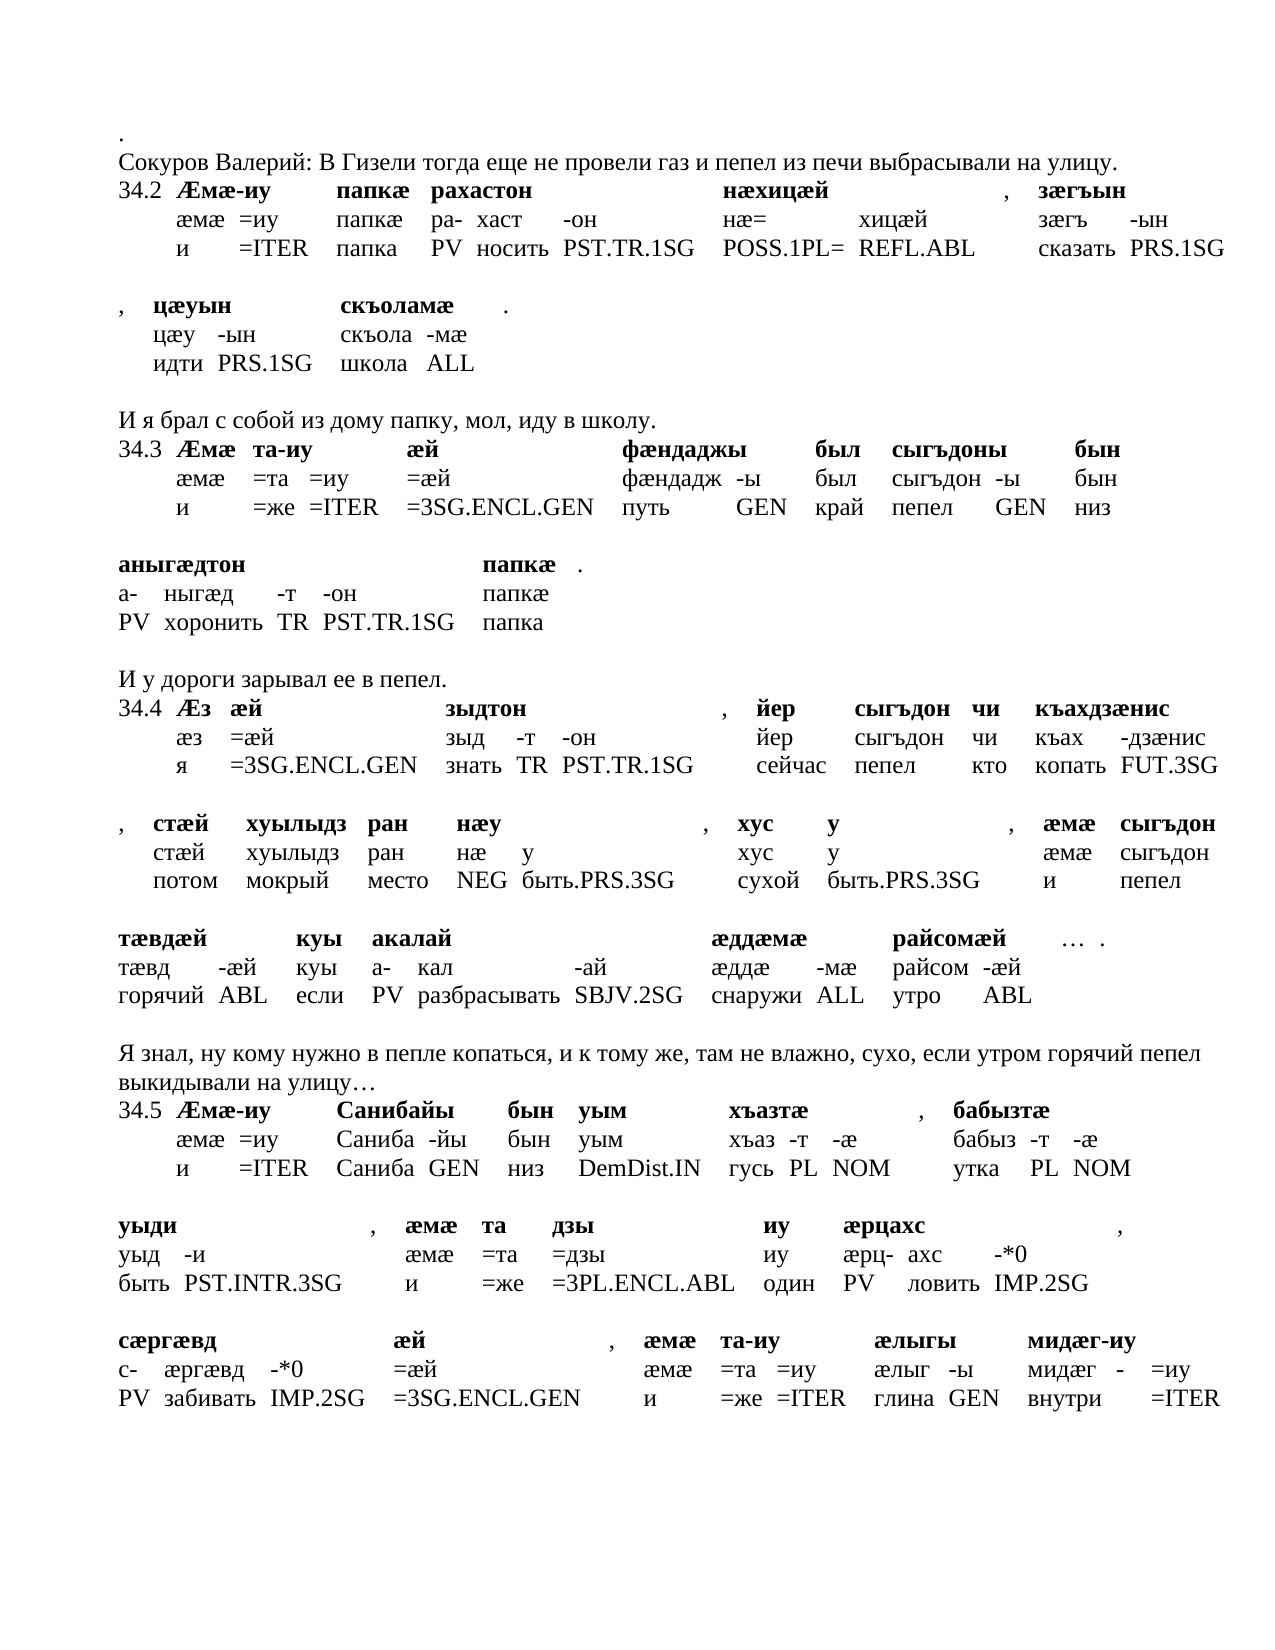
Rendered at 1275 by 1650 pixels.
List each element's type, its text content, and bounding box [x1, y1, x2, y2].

text сыгъдон [854, 722, 944, 751]
text - [1116, 1354, 1137, 1383]
text PRS.1SG [1129, 233, 1225, 262]
text цæу [153, 319, 203, 348]
text -ы [995, 463, 1047, 492]
text =ITER [239, 233, 308, 262]
text PV [431, 233, 463, 262]
text бын [507, 1124, 550, 1153]
text хъазтæ [729, 1096, 904, 1124]
text -æ [832, 1124, 890, 1153]
text -мæ [426, 319, 475, 348]
text сыгъдоны [892, 434, 1061, 463]
text край [815, 492, 864, 521]
text æргæвд [164, 1354, 256, 1383]
text æлыг [874, 1354, 934, 1383]
text папка [482, 607, 549, 636]
text GEN [995, 492, 1047, 521]
text GEN [428, 1153, 480, 1182]
text -*0 [270, 1354, 365, 1383]
text пепел [1120, 866, 1209, 894]
text … [1060, 923, 1085, 952]
text æлыгы [874, 1326, 1014, 1354]
text ран [367, 837, 429, 866]
text DemDist.IN [578, 1153, 701, 1182]
text бын [507, 1096, 564, 1124]
text -и [184, 1239, 342, 1268]
text æмæ [405, 1211, 468, 1239]
text =иу [239, 1124, 308, 1153]
text æрц- [843, 1239, 894, 1268]
text ра- [431, 204, 463, 233]
text скъола [340, 319, 412, 348]
text , [703, 808, 724, 837]
text школа [340, 348, 412, 377]
text быть.PRS.3SG [522, 866, 675, 894]
text бын [1074, 463, 1117, 492]
text IMP.2SG [270, 1383, 365, 1412]
text 34.4 [118, 693, 162, 722]
text снаружи [711, 981, 802, 1009]
text =3PL.ENCL.ABL [552, 1268, 736, 1297]
text йер [756, 722, 827, 751]
text æмæ [176, 204, 225, 233]
text забивать [164, 1383, 256, 1412]
text -*0 [994, 1239, 1089, 1268]
text мокрый [246, 866, 339, 894]
text уым [578, 1124, 701, 1153]
text потом [153, 866, 218, 894]
text -он [562, 722, 694, 751]
text REFL.ABL [858, 233, 976, 262]
text -мæ [816, 952, 865, 981]
text йер [756, 693, 841, 722]
text скъоламæ [340, 291, 489, 319]
text . [1099, 923, 1120, 952]
text носить [476, 233, 549, 262]
text =ITER [239, 1153, 308, 1182]
text -он [323, 578, 455, 607]
text =ITER [1151, 1383, 1220, 1412]
text стæй [153, 837, 218, 866]
text сейчас [756, 751, 827, 779]
text æмæ [405, 1239, 454, 1268]
text рахастон [431, 176, 709, 204]
text ныгæд [164, 578, 263, 607]
text -ын [217, 319, 312, 348]
text быть [118, 1268, 170, 1297]
text NOM [832, 1153, 890, 1182]
text =3SG.ENCL.GEN [406, 492, 594, 521]
text æддæ [711, 952, 802, 981]
text POSS.1PL= [723, 233, 844, 262]
text а- [372, 952, 404, 981]
text -т [1030, 1124, 1059, 1153]
text куы [296, 952, 344, 981]
text аныгæдтон [118, 549, 469, 578]
text , [118, 808, 139, 837]
text кто [972, 751, 1007, 779]
text =та [253, 463, 295, 492]
text хуылыдз [246, 837, 339, 866]
text PRS.1SG [217, 348, 312, 377]
text ABL [218, 981, 268, 1009]
text =ITER [776, 1383, 846, 1412]
text Æмæ [176, 434, 239, 463]
text а- [118, 578, 150, 607]
text , [1117, 1211, 1138, 1239]
text 34.2 [118, 176, 162, 204]
text FUT.3SG [1120, 751, 1218, 779]
text фæндадж [622, 463, 722, 492]
text =æй [406, 463, 594, 492]
text куы [296, 923, 358, 952]
text къах [1035, 722, 1107, 751]
text и [643, 1383, 692, 1412]
text æрцахс [843, 1211, 1103, 1239]
text сæргæвд [118, 1326, 379, 1354]
text иу [763, 1239, 815, 1268]
text =ITER [309, 492, 379, 521]
text сыгъдон [1120, 837, 1209, 866]
text нæ= [723, 204, 844, 233]
text мидæг-иу [1027, 1326, 1234, 1354]
text -т [516, 722, 548, 751]
text =иу [1151, 1354, 1220, 1383]
text внутри [1027, 1383, 1102, 1412]
text у [827, 837, 981, 866]
text хъаз [729, 1124, 775, 1153]
text И у дороги зарывал ее в пепел. [118, 664, 1249, 693]
text , [918, 1096, 939, 1124]
text -т [789, 1124, 818, 1153]
text низ [1074, 492, 1117, 521]
text бабыз [953, 1124, 1016, 1153]
text NOM [1073, 1153, 1131, 1182]
text -он [563, 204, 695, 233]
text уыд [118, 1239, 170, 1268]
text ABL [983, 981, 1033, 1009]
text и [176, 492, 225, 521]
text -æ [1073, 1124, 1131, 1153]
text PL [1030, 1153, 1059, 1182]
text знать [445, 751, 502, 779]
text был [815, 434, 878, 463]
text хицæй [858, 204, 976, 233]
text =иу [776, 1354, 846, 1383]
text чи [972, 693, 1021, 722]
text =же [720, 1383, 763, 1412]
text Æмæ-иу [176, 176, 322, 204]
text æмæ [643, 1354, 692, 1383]
text æмæ [176, 463, 225, 492]
text хаст [476, 204, 549, 233]
text утка [953, 1153, 1016, 1182]
text чи [972, 722, 1007, 751]
text глина [874, 1383, 934, 1412]
text Сокуров Валерий: В Гизели тогда еще не провели газ и пепел из печи выбрасывали на улицу. [118, 147, 1249, 176]
text PL [789, 1153, 818, 1182]
text тæвд [118, 952, 204, 981]
text -ай [574, 952, 683, 981]
text , [118, 291, 139, 319]
text =та [720, 1354, 763, 1383]
text фæндаджы [622, 434, 801, 463]
text с- [118, 1354, 150, 1383]
text æддæмæ [711, 923, 879, 952]
text PST.TR.1SG [562, 751, 694, 779]
text æз [176, 722, 202, 751]
text хоронить [164, 607, 263, 636]
text -йы [428, 1124, 480, 1153]
text райсом [892, 952, 969, 981]
text цæуын [153, 291, 326, 319]
text PST.TR.1SG [563, 233, 695, 262]
text ран [367, 808, 443, 837]
text тæвдæй [118, 923, 282, 952]
text горячий [118, 981, 204, 1009]
text æмæ [1043, 808, 1106, 837]
text =3SG.ENCL.GEN [393, 1383, 581, 1412]
text и [176, 1153, 225, 1182]
text у [522, 837, 675, 866]
text сказать [1038, 233, 1116, 262]
text папкæ [482, 578, 549, 607]
text хус [737, 808, 813, 837]
text ALL [816, 981, 865, 1009]
text пепел [854, 751, 944, 779]
text зæгъ [1038, 204, 1116, 233]
text бын [1074, 434, 1131, 463]
text =же [253, 492, 295, 521]
text 34.3 [118, 434, 162, 463]
text место [367, 866, 429, 894]
text зыдтон [445, 693, 708, 722]
text мидæг [1027, 1354, 1102, 1383]
text папкæ [482, 549, 563, 578]
text , [370, 1211, 391, 1239]
text -æй [218, 952, 268, 981]
text . [118, 118, 139, 147]
text TR [277, 607, 309, 636]
text нæхицæй [723, 176, 989, 204]
text кал [417, 952, 560, 981]
text папка [336, 233, 403, 262]
text =æй [393, 1354, 581, 1383]
text =иу [309, 463, 379, 492]
text бабызтæ [953, 1096, 1145, 1124]
text SBJV.2SG [574, 981, 683, 1009]
text GEN [948, 1383, 1000, 1412]
text акалай [372, 923, 697, 952]
text . [503, 291, 524, 319]
text -т [277, 578, 309, 607]
text уыди [118, 1211, 356, 1239]
text сухой [737, 866, 799, 894]
text я [176, 751, 202, 779]
text æмæ [1043, 837, 1092, 866]
text и [176, 233, 225, 262]
text , [721, 693, 742, 722]
text пепел [892, 492, 981, 521]
text та-иу [253, 434, 393, 463]
text нæ [456, 837, 508, 866]
text хуылыдз [246, 808, 353, 837]
text если [296, 981, 344, 1009]
text æмæ [643, 1326, 706, 1354]
text копать [1035, 751, 1107, 779]
text PST.INTR.3SG [184, 1268, 342, 1297]
text =же [482, 1268, 524, 1297]
text путь [622, 492, 722, 521]
text хус [737, 837, 799, 866]
text и [1043, 866, 1092, 894]
text гусь [729, 1153, 775, 1182]
text æмæ [176, 1124, 225, 1153]
text ALL [426, 348, 475, 377]
text æй [406, 434, 608, 463]
text ловить [908, 1268, 980, 1297]
text TR [516, 751, 548, 779]
text =та [482, 1239, 524, 1268]
text , [1003, 176, 1024, 204]
text Я знал, ну кому нужно в пепле копаться, и к тому же, там не влажно, сухо, если утром горячий пепел выкидывали на улицу… [118, 1038, 1249, 1096]
text PV [118, 1383, 150, 1412]
text Æз [176, 693, 216, 722]
text один [763, 1268, 815, 1297]
text Санибайы [336, 1096, 494, 1124]
text папкæ [336, 176, 417, 204]
text =æй [230, 722, 418, 751]
text утро [892, 981, 969, 1009]
text PV [843, 1268, 894, 1297]
text æй [393, 1326, 595, 1354]
text PV [118, 607, 150, 636]
text PV [372, 981, 404, 1009]
text папкæ [336, 204, 403, 233]
text быть.PRS.3SG [827, 866, 981, 894]
text GEN [736, 492, 787, 521]
text =3SG.ENCL.GEN [230, 751, 418, 779]
text . [577, 549, 598, 578]
text =дзы [552, 1239, 736, 1268]
text низ [507, 1153, 550, 1182]
text æй [230, 693, 432, 722]
text къахдзæнис [1035, 693, 1232, 722]
text сыгъдон [892, 463, 981, 492]
text уым [578, 1096, 715, 1124]
text сыгъдон [854, 693, 958, 722]
text сыгъдон [1120, 808, 1223, 837]
text дзы [552, 1211, 749, 1239]
text зæгъын [1038, 176, 1239, 204]
text PST.TR.1SG [323, 607, 455, 636]
text -ы [948, 1354, 1000, 1383]
text та [482, 1211, 538, 1239]
text -æй [983, 952, 1033, 981]
text , [1008, 808, 1029, 837]
text нæу [456, 808, 689, 837]
text , [608, 1326, 629, 1354]
text Саниба [336, 1153, 414, 1182]
text зыд [445, 722, 502, 751]
text стæй [153, 808, 232, 837]
text Саниба [336, 1124, 414, 1153]
text разбрасывать [417, 981, 560, 1009]
text =иу [239, 204, 308, 233]
text ахс [908, 1239, 980, 1268]
text та-иу [720, 1326, 860, 1354]
text IMP.2SG [994, 1268, 1089, 1297]
text и [405, 1268, 454, 1297]
text И я брал с собой из дому папку, мол, иду в школу. [118, 406, 1249, 434]
text Æмæ-иу [176, 1096, 322, 1124]
text -ы [736, 463, 787, 492]
text идти [153, 348, 203, 377]
text райсомæй [892, 923, 1047, 952]
text был [815, 463, 864, 492]
text у [827, 808, 994, 837]
text 34.5 [118, 1096, 162, 1124]
text -дзæнис [1120, 722, 1218, 751]
text -ын [1129, 204, 1225, 233]
text иу [763, 1211, 829, 1239]
text NEG [456, 866, 508, 894]
